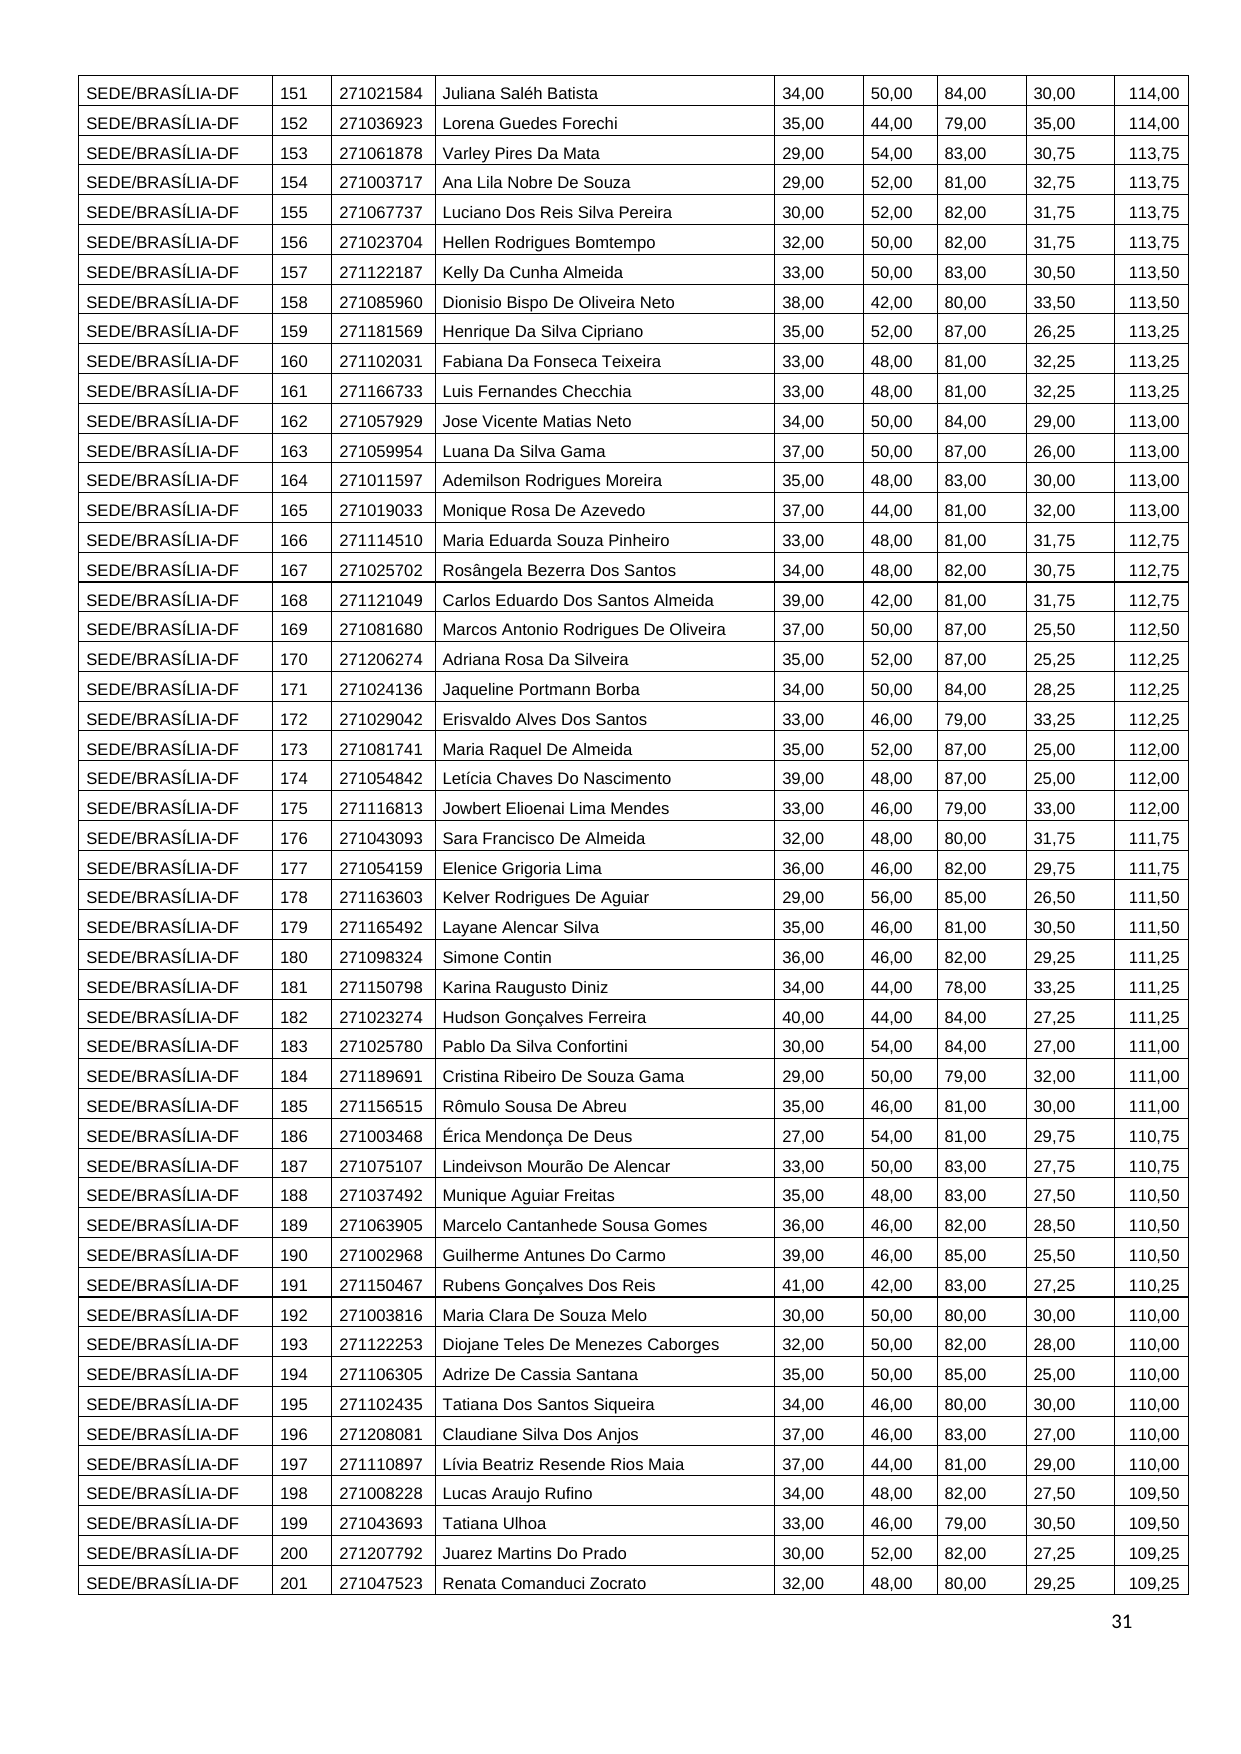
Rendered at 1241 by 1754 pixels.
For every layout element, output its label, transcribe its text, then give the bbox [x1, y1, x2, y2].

table_cell 111,00 [1115, 1029, 1188, 1058]
table_cell SEDE/BRASÍLIA-DF [79, 642, 272, 671]
table_cell 113,75 [1115, 225, 1188, 254]
table_cell 27,75 [1027, 1149, 1114, 1177]
table_cell SEDE/BRASÍLIA-DF [79, 1506, 272, 1535]
table_cell 46,00 [864, 702, 937, 730]
table_cell 37,00 [775, 1446, 863, 1475]
table_cell 271098324 [332, 940, 435, 969]
table_cell 36,00 [775, 1208, 863, 1237]
table_cell 35,00 [775, 731, 863, 760]
table_cell SEDE/BRASÍLIA-DF [79, 672, 272, 701]
table_cell Juarez Martins Do Prado [436, 1536, 774, 1564]
table_cell 112,50 [1115, 612, 1188, 641]
table_cell 29,75 [1027, 851, 1114, 879]
table_cell 33,00 [1027, 791, 1114, 820]
table_cell 271207792 [332, 1536, 435, 1564]
table_cell 271003816 [332, 1298, 435, 1326]
table_cell 33,00 [775, 791, 863, 820]
table_cell 27,50 [1027, 1476, 1114, 1505]
table_cell SEDE/BRASÍLIA-DF [79, 583, 272, 611]
table_cell Kelver Rodrigues De Aguiar [436, 880, 774, 909]
table_cell 50,00 [864, 1327, 937, 1356]
table_cell 109,25 [1115, 1536, 1188, 1564]
table_cell 110,75 [1115, 1149, 1188, 1177]
table_cell SEDE/BRASÍLIA-DF [79, 731, 272, 760]
table_cell 35,00 [775, 1178, 863, 1207]
table_cell 30,50 [1027, 910, 1114, 939]
table_cell Hudson Gonçalves Ferreira [436, 1000, 774, 1028]
table_cell 84,00 [938, 76, 1026, 105]
table_cell 113,50 [1115, 255, 1188, 283]
table_cell Lucas Araujo Rufino [436, 1476, 774, 1505]
table_cell SEDE/BRASÍLIA-DF [79, 1536, 272, 1564]
table_cell Varley Pires Da Mata [436, 136, 774, 164]
table_cell 109,25 [1115, 1566, 1188, 1594]
table_cell 81,00 [938, 165, 1026, 194]
table_cell 182 [273, 1000, 331, 1028]
table_cell 35,00 [775, 1357, 863, 1386]
table_cell 84,00 [938, 672, 1026, 701]
table_cell 83,00 [938, 1268, 1026, 1296]
table_cell 200 [273, 1536, 331, 1564]
table_cell 41,00 [775, 1268, 863, 1296]
table_cell 30,00 [775, 1536, 863, 1564]
table_cell 195 [273, 1387, 331, 1416]
table_cell 25,25 [1027, 642, 1114, 671]
table_cell 54,00 [864, 1119, 937, 1147]
table_cell 81,00 [938, 910, 1026, 939]
table_cell 48,00 [864, 523, 937, 552]
table_cell 87,00 [938, 731, 1026, 760]
table_cell 271208081 [332, 1417, 435, 1445]
table_cell 156 [273, 225, 331, 254]
table_cell 197 [273, 1446, 331, 1475]
table_cell 33,00 [775, 255, 863, 283]
table_cell 33,00 [775, 702, 863, 730]
table_cell 109,50 [1115, 1506, 1188, 1535]
table_cell 159 [273, 314, 331, 343]
table_cell 28,50 [1027, 1208, 1114, 1237]
table_cell 184 [273, 1059, 331, 1088]
table_cell SEDE/BRASÍLIA-DF [79, 612, 272, 641]
table_cell 151 [273, 76, 331, 105]
table_cell 167 [273, 553, 331, 581]
table_cell 186 [273, 1119, 331, 1147]
table_cell 171 [273, 672, 331, 701]
table_cell 29,00 [775, 1059, 863, 1088]
table_cell 44,00 [864, 1446, 937, 1475]
table_cell 113,00 [1115, 404, 1188, 432]
table_cell SEDE/BRASÍLIA-DF [79, 1000, 272, 1028]
table_cell Ademilson Rodrigues Moreira [436, 463, 774, 492]
table_cell 271025702 [332, 553, 435, 581]
table_cell SEDE/BRASÍLIA-DF [79, 791, 272, 820]
table_cell SEDE/BRASÍLIA-DF [79, 463, 272, 492]
table_cell 271054842 [332, 761, 435, 790]
table_cell 163 [273, 434, 331, 462]
table_cell 27,00 [1027, 1417, 1114, 1445]
table_cell 84,00 [938, 1000, 1026, 1028]
table_cell 271085960 [332, 285, 435, 313]
table_cell 271163603 [332, 880, 435, 909]
table_cell 30,00 [1027, 463, 1114, 492]
table_cell 271114510 [332, 523, 435, 552]
table_cell 46,00 [864, 940, 937, 969]
table_cell 81,00 [938, 493, 1026, 522]
table_cell 113,75 [1115, 165, 1188, 194]
table_cell 34,00 [775, 672, 863, 701]
table_cell SEDE/BRASÍLIA-DF [79, 434, 272, 462]
table_cell 30,50 [1027, 255, 1114, 283]
table_cell 40,00 [775, 1000, 863, 1028]
table_cell 112,75 [1115, 583, 1188, 611]
table_cell 29,00 [1027, 1446, 1114, 1475]
table_cell 160 [273, 344, 331, 373]
table_cell 112,25 [1115, 672, 1188, 701]
table_cell 42,00 [864, 285, 937, 313]
table_cell 52,00 [864, 1536, 937, 1564]
table_cell Luana Da Silva Gama [436, 434, 774, 462]
table_cell 30,75 [1027, 553, 1114, 581]
table_cell 32,00 [1027, 493, 1114, 522]
table_cell 83,00 [938, 1417, 1026, 1445]
table_cell 54,00 [864, 1029, 937, 1058]
table_cell 165 [273, 493, 331, 522]
table_cell Erisvaldo Alves Dos Santos [436, 702, 774, 730]
table_cell 81,00 [938, 583, 1026, 611]
table_cell 83,00 [938, 1149, 1026, 1177]
table_cell 31,75 [1027, 225, 1114, 254]
table_cell 271181569 [332, 314, 435, 343]
table_cell 112,00 [1115, 731, 1188, 760]
table_cell 33,25 [1027, 702, 1114, 730]
table_cell 48,00 [864, 821, 937, 849]
table_cell 112,25 [1115, 642, 1188, 671]
table_cell 82,00 [938, 1208, 1026, 1237]
table_cell 271063905 [332, 1208, 435, 1237]
table_cell SEDE/BRASÍLIA-DF [79, 1208, 272, 1237]
table_cell 271106305 [332, 1357, 435, 1386]
table_cell Dionisio Bispo De Oliveira Neto [436, 285, 774, 313]
table_cell Layane Alencar Silva [436, 910, 774, 939]
table_cell 83,00 [938, 255, 1026, 283]
table_cell 32,75 [1027, 165, 1114, 194]
table_cell SEDE/BRASÍLIA-DF [79, 523, 272, 552]
table_cell Juliana Saléh Batista [436, 76, 774, 105]
table_cell 87,00 [938, 761, 1026, 790]
table_cell SEDE/BRASÍLIA-DF [79, 1357, 272, 1386]
table_cell 201 [273, 1566, 331, 1594]
table_cell 271165492 [332, 910, 435, 939]
table_cell Tatiana Dos Santos Siqueira [436, 1387, 774, 1416]
table_cell 110,00 [1115, 1417, 1188, 1445]
table_cell 271021584 [332, 76, 435, 105]
table_cell SEDE/BRASÍLIA-DF [79, 285, 272, 313]
table_cell 113,50 [1115, 285, 1188, 313]
table_cell 271024136 [332, 672, 435, 701]
table_cell Fabiana Da Fonseca Teixeira [436, 344, 774, 373]
table_cell 80,00 [938, 1387, 1026, 1416]
table_cell 32,00 [775, 225, 863, 254]
table_cell 33,00 [775, 344, 863, 373]
table_cell 271075107 [332, 1149, 435, 1177]
table_cell 48,00 [864, 553, 937, 581]
table_cell 271036923 [332, 106, 435, 134]
table_cell SEDE/BRASÍLIA-DF [79, 910, 272, 939]
table_cell Marcelo Cantanhede Sousa Gomes [436, 1208, 774, 1237]
table_cell 162 [273, 404, 331, 432]
table_cell SEDE/BRASÍLIA-DF [79, 761, 272, 790]
table_cell 38,00 [775, 285, 863, 313]
table_cell 28,00 [1027, 1327, 1114, 1356]
table_cell 111,00 [1115, 1089, 1188, 1118]
table_cell 80,00 [938, 1298, 1026, 1326]
table_cell 87,00 [938, 612, 1026, 641]
table_cell 34,00 [775, 553, 863, 581]
table_cell 152 [273, 106, 331, 134]
table_cell 110,00 [1115, 1446, 1188, 1475]
table_cell 30,00 [1027, 1298, 1114, 1326]
table_cell 190 [273, 1238, 331, 1267]
table_cell 82,00 [938, 225, 1026, 254]
table_cell 187 [273, 1149, 331, 1177]
table_cell 48,00 [864, 463, 937, 492]
table_cell SEDE/BRASÍLIA-DF [79, 1119, 272, 1147]
table_cell 35,00 [775, 463, 863, 492]
table_cell 26,25 [1027, 314, 1114, 343]
table_cell Ana Lila Nobre De Souza [436, 165, 774, 194]
table_cell 46,00 [864, 1208, 937, 1237]
table_cell 113,00 [1115, 434, 1188, 462]
table_cell 81,00 [938, 523, 1026, 552]
table_cell 271150467 [332, 1268, 435, 1296]
table_cell SEDE/BRASÍLIA-DF [79, 1476, 272, 1505]
table_cell Sara Francisco De Almeida [436, 821, 774, 849]
table_cell 52,00 [864, 314, 937, 343]
table_cell 25,50 [1027, 1238, 1114, 1267]
table_cell 161 [273, 374, 331, 403]
table_cell 50,00 [864, 404, 937, 432]
table_cell SEDE/BRASÍLIA-DF [79, 1327, 272, 1356]
table_cell 84,00 [938, 404, 1026, 432]
table_cell 79,00 [938, 791, 1026, 820]
table_cell SEDE/BRASÍLIA-DF [79, 255, 272, 283]
table_cell Maria Raquel De Almeida [436, 731, 774, 760]
table_cell 113,75 [1115, 195, 1188, 224]
table_cell Maria Eduarda Souza Pinheiro [436, 523, 774, 552]
table_cell 26,00 [1027, 434, 1114, 462]
table_cell 33,00 [775, 523, 863, 552]
table_cell 170 [273, 642, 331, 671]
table_cell 27,00 [1027, 1029, 1114, 1058]
table_cell 50,00 [864, 225, 937, 254]
table_cell 56,00 [864, 880, 937, 909]
table_cell 35,00 [775, 910, 863, 939]
table_cell 172 [273, 702, 331, 730]
table_cell 271189691 [332, 1059, 435, 1088]
table_cell 46,00 [864, 851, 937, 879]
table_cell 271110897 [332, 1446, 435, 1475]
table_cell 25,50 [1027, 612, 1114, 641]
table_cell SEDE/BRASÍLIA-DF [79, 821, 272, 849]
table_cell 54,00 [864, 136, 937, 164]
table_cell 32,25 [1027, 374, 1114, 403]
table_cell 114,00 [1115, 106, 1188, 134]
table_cell 30,00 [775, 195, 863, 224]
table_cell 176 [273, 821, 331, 849]
table_cell 112,25 [1115, 702, 1188, 730]
table_cell SEDE/BRASÍLIA-DF [79, 493, 272, 522]
table_cell SEDE/BRASÍLIA-DF [79, 1149, 272, 1177]
table_cell SEDE/BRASÍLIA-DF [79, 1298, 272, 1326]
table_cell 81,00 [938, 344, 1026, 373]
table_cell 85,00 [938, 1238, 1026, 1267]
table_cell 154 [273, 165, 331, 194]
table_cell 46,00 [864, 1506, 937, 1535]
table_cell 33,00 [775, 1149, 863, 1177]
table_cell Renata Comanduci Zocrato [436, 1566, 774, 1594]
table_cell 37,00 [775, 1417, 863, 1445]
table_cell Karina Raugusto Diniz [436, 970, 774, 998]
table_cell 191 [273, 1268, 331, 1296]
table_cell 31,75 [1027, 523, 1114, 552]
table_cell 35,00 [775, 1089, 863, 1118]
table_cell 29,25 [1027, 940, 1114, 969]
table_cell 83,00 [938, 463, 1026, 492]
table_cell Hellen Rodrigues Bomtempo [436, 225, 774, 254]
table_cell 35,00 [1027, 106, 1114, 134]
table_cell 87,00 [938, 434, 1026, 462]
table_cell 189 [273, 1208, 331, 1237]
table_cell 110,25 [1115, 1268, 1188, 1296]
table_cell 271206274 [332, 642, 435, 671]
table_cell 164 [273, 463, 331, 492]
table_cell 185 [273, 1089, 331, 1118]
table_cell 85,00 [938, 1357, 1026, 1386]
table_cell 33,25 [1027, 970, 1114, 998]
table_cell 52,00 [864, 165, 937, 194]
table_cell 48,00 [864, 1476, 937, 1505]
table_cell 110,75 [1115, 1119, 1188, 1147]
table_cell 110,50 [1115, 1178, 1188, 1207]
table_cell Munique Aguiar Freitas [436, 1178, 774, 1207]
table_cell 111,75 [1115, 821, 1188, 849]
table_cell 111,00 [1115, 1059, 1188, 1088]
table_cell 34,00 [775, 1476, 863, 1505]
table_cell 271061878 [332, 136, 435, 164]
table_cell 192 [273, 1298, 331, 1326]
table_cell 44,00 [864, 106, 937, 134]
table_cell 271081741 [332, 731, 435, 760]
table_cell 35,00 [775, 106, 863, 134]
table_cell Letícia Chaves Do Nascimento [436, 761, 774, 790]
table_cell Pablo Da Silva Confortini [436, 1029, 774, 1058]
table_cell 79,00 [938, 1059, 1026, 1088]
table_cell SEDE/BRASÍLIA-DF [79, 195, 272, 224]
table_cell 87,00 [938, 314, 1026, 343]
table_cell 36,00 [775, 940, 863, 969]
table_cell 42,00 [864, 583, 937, 611]
table_cell 271019033 [332, 493, 435, 522]
table_cell SEDE/BRASÍLIA-DF [79, 1268, 272, 1296]
table_cell SEDE/BRASÍLIA-DF [79, 344, 272, 373]
table_cell 29,00 [775, 880, 863, 909]
table_cell 111,25 [1115, 1000, 1188, 1028]
table_cell 30,00 [775, 1298, 863, 1326]
table_cell SEDE/BRASÍLIA-DF [79, 1178, 272, 1207]
table_cell SEDE/BRASÍLIA-DF [79, 851, 272, 879]
table_cell 271122253 [332, 1327, 435, 1356]
table_cell 271054159 [332, 851, 435, 879]
table_cell 112,00 [1115, 791, 1188, 820]
table_cell 79,00 [938, 106, 1026, 134]
table_cell 113,25 [1115, 344, 1188, 373]
table_cell 30,00 [1027, 1089, 1114, 1118]
table_cell 48,00 [864, 1566, 937, 1594]
table_cell Tatiana Ulhoa [436, 1506, 774, 1535]
table_cell 33,00 [775, 374, 863, 403]
table_cell SEDE/BRASÍLIA-DF [79, 702, 272, 730]
table_cell 27,25 [1027, 1268, 1114, 1296]
table_cell 29,75 [1027, 1119, 1114, 1147]
table_cell 113,75 [1115, 136, 1188, 164]
table_cell 34,00 [775, 76, 863, 105]
table_cell SEDE/BRASÍLIA-DF [79, 970, 272, 998]
table_cell 82,00 [938, 940, 1026, 969]
table_cell 50,00 [864, 1059, 937, 1088]
table_cell 81,00 [938, 1089, 1026, 1118]
table_cell Lívia Beatriz Resende Rios Maia [436, 1446, 774, 1475]
table_cell 31,75 [1027, 195, 1114, 224]
table_cell 34,00 [775, 970, 863, 998]
table_cell 199 [273, 1506, 331, 1535]
table_cell 27,50 [1027, 1178, 1114, 1207]
table_cell 174 [273, 761, 331, 790]
table_cell 31,75 [1027, 583, 1114, 611]
table_cell Kelly Da Cunha Almeida [436, 255, 774, 283]
table_cell 271037492 [332, 1178, 435, 1207]
table_cell 25,00 [1027, 761, 1114, 790]
table_cell 25,00 [1027, 731, 1114, 760]
table_cell 27,25 [1027, 1000, 1114, 1028]
table_cell 33,00 [775, 1506, 863, 1535]
table_cell 110,00 [1115, 1327, 1188, 1356]
table_cell 271029042 [332, 702, 435, 730]
table_cell Claudiane Silva Dos Anjos [436, 1417, 774, 1445]
table_cell 26,50 [1027, 880, 1114, 909]
table_cell SEDE/BRASÍLIA-DF [79, 1029, 272, 1058]
table_cell 271121049 [332, 583, 435, 611]
table_cell 50,00 [864, 1149, 937, 1177]
table_cell 271102435 [332, 1387, 435, 1416]
table_cell 79,00 [938, 1506, 1026, 1535]
table_cell 29,00 [1027, 404, 1114, 432]
table_cell 44,00 [864, 493, 937, 522]
table_cell Simone Contin [436, 940, 774, 969]
table_cell Elenice Grigoria Lima [436, 851, 774, 879]
table_cell 39,00 [775, 1238, 863, 1267]
table_cell 85,00 [938, 880, 1026, 909]
table_cell 52,00 [864, 642, 937, 671]
table_cell 112,75 [1115, 523, 1188, 552]
table_cell SEDE/BRASÍLIA-DF [79, 1566, 272, 1594]
table_cell 82,00 [938, 1327, 1026, 1356]
table_cell 271057929 [332, 404, 435, 432]
table_cell 48,00 [864, 1178, 937, 1207]
table_cell 157 [273, 255, 331, 283]
table_cell 32,00 [1027, 1059, 1114, 1088]
table_cell Rubens Gonçalves Dos Reis [436, 1268, 774, 1296]
table_cell 271150798 [332, 970, 435, 998]
table_cell 271023274 [332, 1000, 435, 1028]
table_cell Jaqueline Portmann Borba [436, 672, 774, 701]
table_cell SEDE/BRASÍLIA-DF [79, 1446, 272, 1475]
table_cell 110,50 [1115, 1208, 1188, 1237]
table_cell Diojane Teles De Menezes Caborges [436, 1327, 774, 1356]
table_cell 44,00 [864, 1000, 937, 1028]
table_cell 29,25 [1027, 1566, 1114, 1594]
table_cell 81,00 [938, 1119, 1026, 1147]
table_cell 153 [273, 136, 331, 164]
table_cell 82,00 [938, 553, 1026, 581]
table_cell 111,50 [1115, 880, 1188, 909]
table_cell 158 [273, 285, 331, 313]
table_cell 46,00 [864, 791, 937, 820]
table_cell 271102031 [332, 344, 435, 373]
table_cell 52,00 [864, 731, 937, 760]
table_cell 29,00 [775, 136, 863, 164]
table_cell 110,00 [1115, 1387, 1188, 1416]
table_cell 79,00 [938, 702, 1026, 730]
table_cell 271059954 [332, 434, 435, 462]
table_cell SEDE/BRASÍLIA-DF [79, 314, 272, 343]
table_cell SEDE/BRASÍLIA-DF [79, 136, 272, 164]
table_cell 36,00 [775, 851, 863, 879]
table_cell SEDE/BRASÍLIA-DF [79, 404, 272, 432]
table_cell 87,00 [938, 642, 1026, 671]
table_cell 194 [273, 1357, 331, 1386]
table_cell 28,25 [1027, 672, 1114, 701]
table_cell 33,50 [1027, 285, 1114, 313]
table_cell Luis Fernandes Checchia [436, 374, 774, 403]
table_cell SEDE/BRASÍLIA-DF [79, 374, 272, 403]
table_cell 188 [273, 1178, 331, 1207]
table_cell 37,00 [775, 493, 863, 522]
table_cell SEDE/BRASÍLIA-DF [79, 553, 272, 581]
table_cell 175 [273, 791, 331, 820]
table_cell 52,00 [864, 195, 937, 224]
table_cell 82,00 [938, 1476, 1026, 1505]
table_cell 48,00 [864, 374, 937, 403]
table_cell 271122187 [332, 255, 435, 283]
table_cell SEDE/BRASÍLIA-DF [79, 880, 272, 909]
table_cell 271011597 [332, 463, 435, 492]
table_cell Rômulo Sousa De Abreu [436, 1089, 774, 1118]
table_cell 111,25 [1115, 940, 1188, 969]
table_cell Carlos Eduardo Dos Santos Almeida [436, 583, 774, 611]
table_cell SEDE/BRASÍLIA-DF [79, 1387, 272, 1416]
table_cell 44,00 [864, 970, 937, 998]
table_cell Jowbert Elioenai Lima Mendes [436, 791, 774, 820]
table_cell Jose Vicente Matias Neto [436, 404, 774, 432]
table_cell 271166733 [332, 374, 435, 403]
table_cell Monique Rosa De Azevedo [436, 493, 774, 522]
table_cell 114,00 [1115, 76, 1188, 105]
table_cell Marcos Antonio Rodrigues De Oliveira [436, 612, 774, 641]
table_cell 39,00 [775, 761, 863, 790]
table_cell 32,00 [775, 821, 863, 849]
table_cell 113,25 [1115, 314, 1188, 343]
table_cell Luciano Dos Reis Silva Pereira [436, 195, 774, 224]
table_cell 35,00 [775, 314, 863, 343]
table_cell 113,25 [1115, 374, 1188, 403]
table_cell 30,00 [1027, 76, 1114, 105]
table_cell Adrize De Cassia Santana [436, 1357, 774, 1386]
table_cell 81,00 [938, 374, 1026, 403]
table_cell 81,00 [938, 1446, 1026, 1475]
table_cell 30,00 [775, 1029, 863, 1058]
table_cell 271047523 [332, 1566, 435, 1594]
table_cell 271116813 [332, 791, 435, 820]
table_cell 111,50 [1115, 910, 1188, 939]
table_cell 80,00 [938, 1566, 1026, 1594]
table_cell 196 [273, 1417, 331, 1445]
table_cell Lindeivson Mourão De Alencar [436, 1149, 774, 1177]
table_cell 198 [273, 1476, 331, 1505]
table_cell 271002968 [332, 1238, 435, 1267]
table_cell 37,00 [775, 612, 863, 641]
table_cell 78,00 [938, 970, 1026, 998]
table_cell 48,00 [864, 761, 937, 790]
table_cell 113,00 [1115, 493, 1188, 522]
table_cell 177 [273, 851, 331, 879]
table_cell 32,00 [775, 1566, 863, 1594]
table_cell 29,00 [775, 165, 863, 194]
table_cell Érica Mendonça De Deus [436, 1119, 774, 1147]
table_cell 35,00 [775, 642, 863, 671]
table_cell 32,00 [775, 1327, 863, 1356]
table_cell SEDE/BRASÍLIA-DF [79, 1059, 272, 1088]
table_cell 112,00 [1115, 761, 1188, 790]
table_cell 180 [273, 940, 331, 969]
table_cell 80,00 [938, 285, 1026, 313]
table_cell 50,00 [864, 672, 937, 701]
table_cell 109,50 [1115, 1476, 1188, 1505]
table_cell 46,00 [864, 910, 937, 939]
table_cell 83,00 [938, 136, 1026, 164]
table_cell 271008228 [332, 1476, 435, 1505]
table_cell 50,00 [864, 255, 937, 283]
table_cell 83,00 [938, 1178, 1026, 1207]
table_cell 193 [273, 1327, 331, 1356]
table_cell 34,00 [775, 404, 863, 432]
table_cell Cristina Ribeiro De Souza Gama [436, 1059, 774, 1088]
table_cell 46,00 [864, 1238, 937, 1267]
table_cell 271081680 [332, 612, 435, 641]
table_cell 46,00 [864, 1089, 937, 1118]
table_cell 169 [273, 612, 331, 641]
table_cell 110,00 [1115, 1298, 1188, 1326]
table_cell 42,00 [864, 1268, 937, 1296]
table_cell 30,00 [1027, 1387, 1114, 1416]
table_cell 25,00 [1027, 1357, 1114, 1386]
table_cell 111,25 [1115, 970, 1188, 998]
table_cell 179 [273, 910, 331, 939]
table_cell 178 [273, 880, 331, 909]
table_cell 31,75 [1027, 821, 1114, 849]
table_cell Guilherme Antunes Do Carmo [436, 1238, 774, 1267]
table_cell 30,50 [1027, 1506, 1114, 1535]
table_cell 112,75 [1115, 553, 1188, 581]
table_cell Henrique Da Silva Cipriano [436, 314, 774, 343]
table_cell SEDE/BRASÍLIA-DF [79, 940, 272, 969]
table_cell SEDE/BRASÍLIA-DF [79, 225, 272, 254]
table_cell 271043093 [332, 821, 435, 849]
table_cell Rosângela Bezerra Dos Santos [436, 553, 774, 581]
table_cell 82,00 [938, 851, 1026, 879]
table_cell 37,00 [775, 434, 863, 462]
table_cell Maria Clara De Souza Melo [436, 1298, 774, 1326]
table_cell 271067737 [332, 195, 435, 224]
table_cell 84,00 [938, 1029, 1026, 1058]
table_cell 271043693 [332, 1506, 435, 1535]
table_cell Adriana Rosa Da Silveira [436, 642, 774, 671]
table_cell 32,25 [1027, 344, 1114, 373]
table_cell SEDE/BRASÍLIA-DF [79, 1089, 272, 1118]
table_cell SEDE/BRASÍLIA-DF [79, 76, 272, 105]
table_cell 271003717 [332, 165, 435, 194]
table_cell 166 [273, 523, 331, 552]
table_cell 50,00 [864, 1298, 937, 1326]
table_cell 46,00 [864, 1387, 937, 1416]
table_cell 50,00 [864, 1357, 937, 1386]
table_cell 110,50 [1115, 1238, 1188, 1267]
table_cell 168 [273, 583, 331, 611]
table_cell 113,00 [1115, 463, 1188, 492]
table_cell 82,00 [938, 195, 1026, 224]
table_cell 34,00 [775, 1387, 863, 1416]
table_cell 80,00 [938, 821, 1026, 849]
table_cell 271003468 [332, 1119, 435, 1147]
table_cell 155 [273, 195, 331, 224]
table_cell 271025780 [332, 1029, 435, 1058]
table_cell 173 [273, 731, 331, 760]
table_cell Lorena Guedes Forechi [436, 106, 774, 134]
table_cell 50,00 [864, 76, 937, 105]
table_cell 48,00 [864, 344, 937, 373]
table_cell 39,00 [775, 583, 863, 611]
table_cell SEDE/BRASÍLIA-DF [79, 1238, 272, 1267]
table_cell 271023704 [332, 225, 435, 254]
table_cell 46,00 [864, 1417, 937, 1445]
table_cell 111,75 [1115, 851, 1188, 879]
table_cell 50,00 [864, 612, 937, 641]
table_cell 50,00 [864, 434, 937, 462]
table_cell 183 [273, 1029, 331, 1058]
table_cell 110,00 [1115, 1357, 1188, 1386]
table_cell 82,00 [938, 1536, 1026, 1564]
table_cell 181 [273, 970, 331, 998]
table_cell 271156515 [332, 1089, 435, 1118]
table_cell SEDE/BRASÍLIA-DF [79, 1417, 272, 1445]
table_cell SEDE/BRASÍLIA-DF [79, 106, 272, 134]
table_cell 30,75 [1027, 136, 1114, 164]
table_cell SEDE/BRASÍLIA-DF [79, 165, 272, 194]
table_cell 27,00 [775, 1119, 863, 1147]
table_cell 27,25 [1027, 1536, 1114, 1564]
